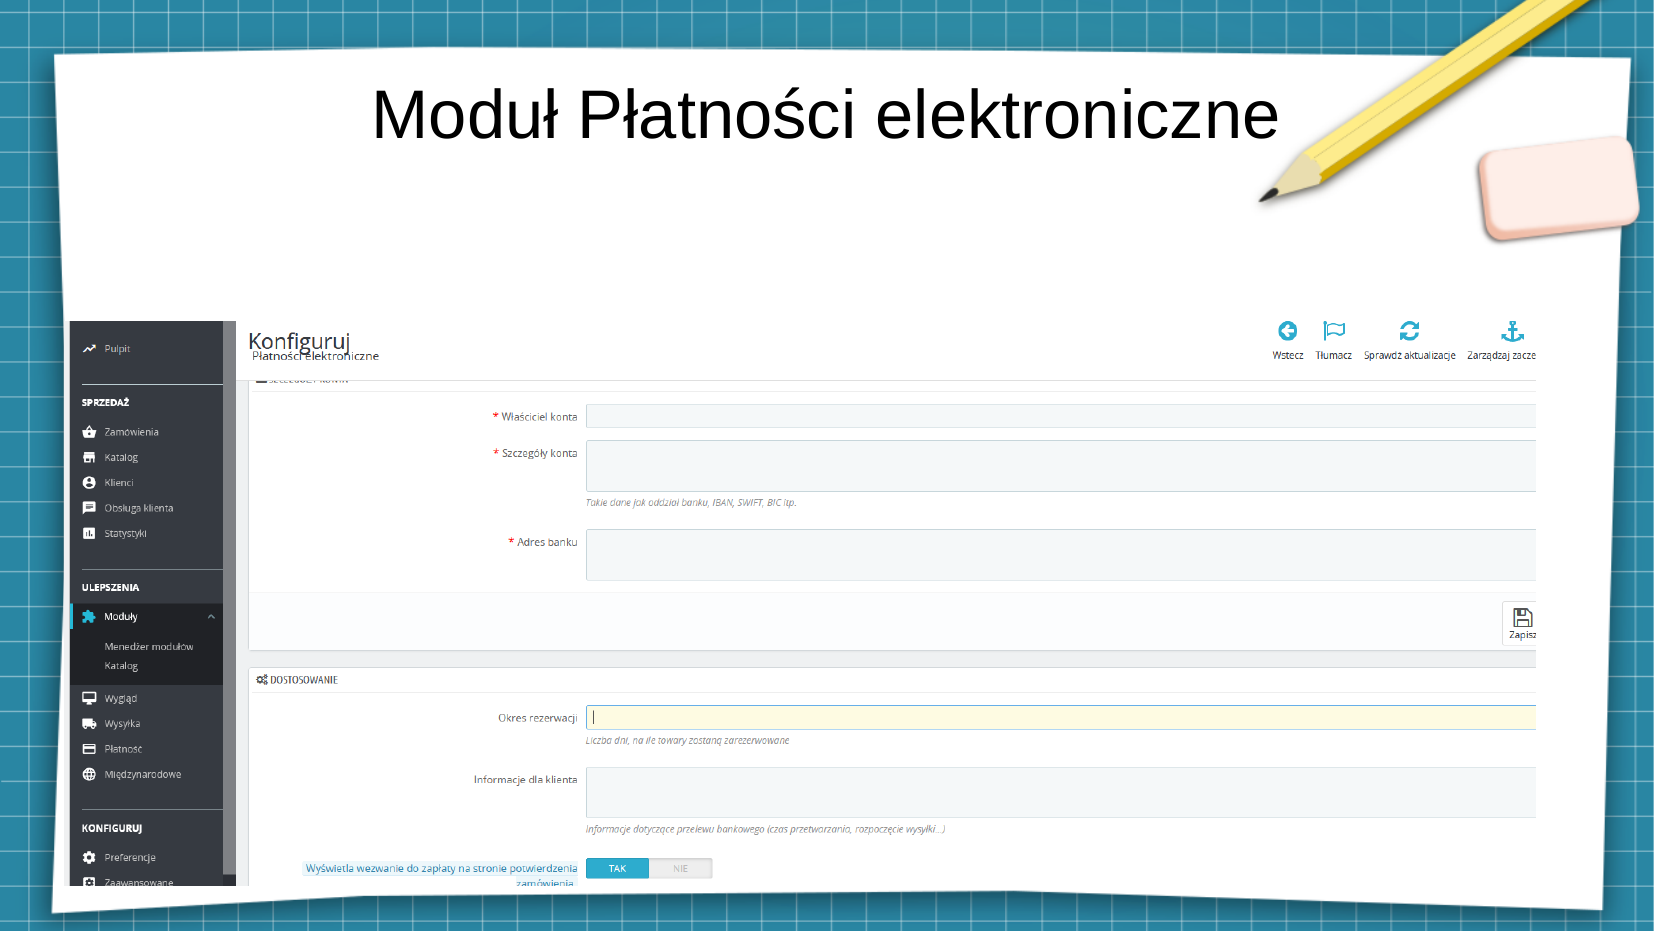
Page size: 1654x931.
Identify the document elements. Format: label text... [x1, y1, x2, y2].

title Moduł Płatności elektroniczne [82, 37, 1571, 193]
picture [0, 0, 1654, 931]
